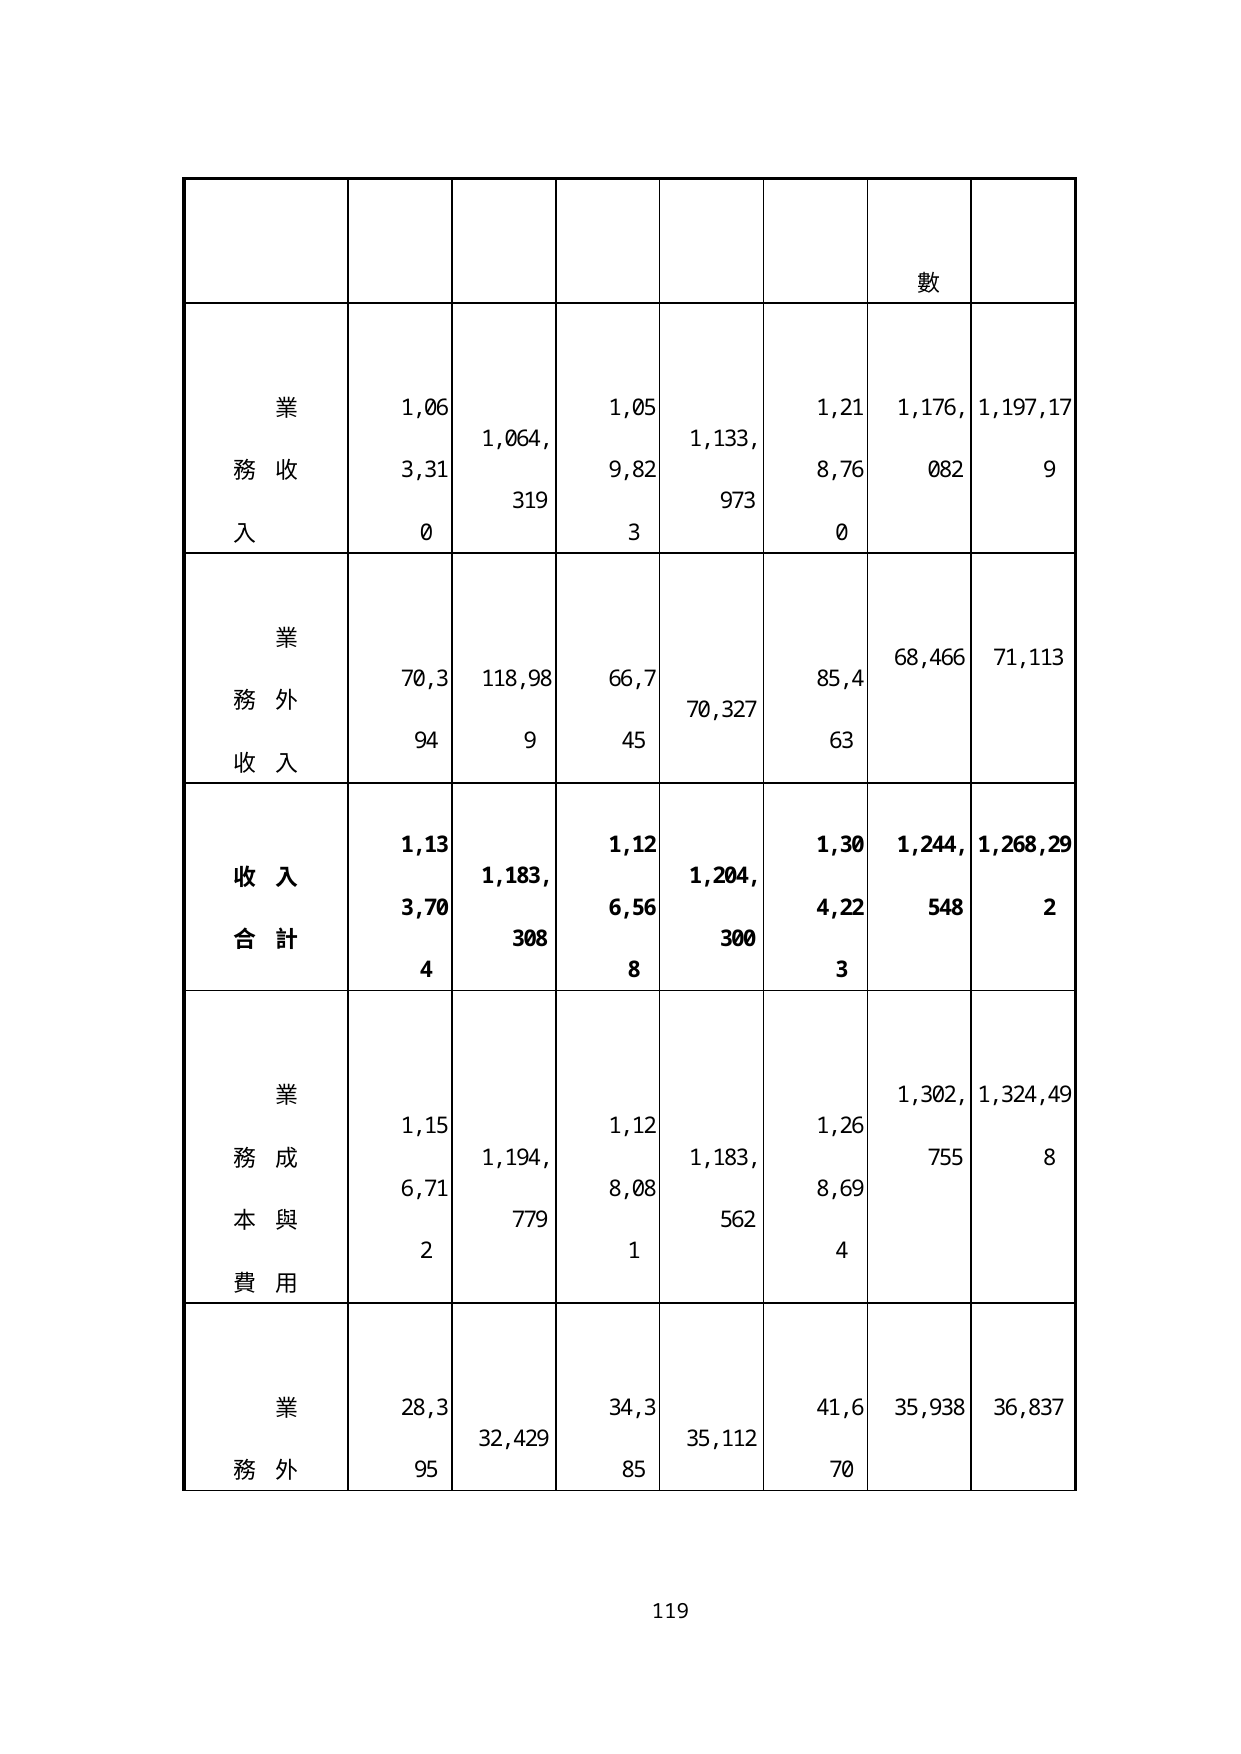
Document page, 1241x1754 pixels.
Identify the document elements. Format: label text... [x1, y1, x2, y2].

table_cell 1,176,082 [868, 304, 970, 552]
table_header [557, 180, 659, 302]
table_cell 業務外收入 [186, 554, 347, 782]
table_cell 1,126,568 [557, 784, 659, 990]
table_cell 1,183,308 [453, 784, 555, 990]
table_cell 70,327 [660, 554, 763, 782]
table_cell 1,183,562 [660, 991, 763, 1302]
table_cell 1,204,300 [660, 784, 763, 990]
table_cell 1,128,081 [557, 991, 659, 1302]
table_header [972, 180, 1074, 302]
table_cell 118,989 [453, 554, 555, 782]
table_cell 1,156,712 [349, 991, 451, 1302]
table_cell 1,304,223 [764, 784, 867, 990]
table_cell 68,466 [868, 554, 970, 782]
table_cell 70,394 [349, 554, 451, 782]
table_cell 業務成本與費用 [186, 991, 347, 1302]
table_cell 1,302,755 [868, 991, 970, 1302]
table_header [764, 180, 867, 302]
table_cell 28,395 [349, 1304, 451, 1490]
table_cell 業務收入 [186, 304, 347, 552]
table_cell 1,218,760 [764, 304, 867, 552]
table_cell 1,133,973 [660, 304, 763, 552]
table_cell 35,112 [660, 1304, 763, 1490]
table_cell 業務外 [186, 1304, 347, 1490]
table_cell 1,324,498 [972, 991, 1074, 1302]
table_cell 1,268,292 [972, 784, 1074, 990]
table_cell 1,133,704 [349, 784, 451, 990]
table_cell 1,063,310 [349, 304, 451, 552]
table_cell 71,113 [972, 554, 1074, 782]
table_header [349, 180, 451, 302]
table_cell 1,268,694 [764, 991, 867, 1302]
table_header 數 [868, 180, 970, 302]
table_cell 85,463 [764, 554, 867, 782]
table_cell 收入合計 [186, 784, 347, 990]
table_cell 36,837 [972, 1304, 1074, 1490]
table_cell 1,064,319 [453, 304, 555, 552]
table_header [186, 180, 347, 302]
table_header [660, 180, 763, 302]
table_cell 35,938 [868, 1304, 970, 1490]
table_cell 1,197,179 [972, 304, 1074, 552]
table_cell 1,194,779 [453, 991, 555, 1302]
table_cell 32,429 [453, 1304, 555, 1490]
table_cell 66,745 [557, 554, 659, 782]
table_cell 41,670 [764, 1304, 867, 1490]
table_cell 34,385 [557, 1304, 659, 1490]
table_cell 1,059,823 [557, 304, 659, 552]
table_cell 1,244,548 [868, 784, 970, 990]
table_header [453, 180, 555, 302]
